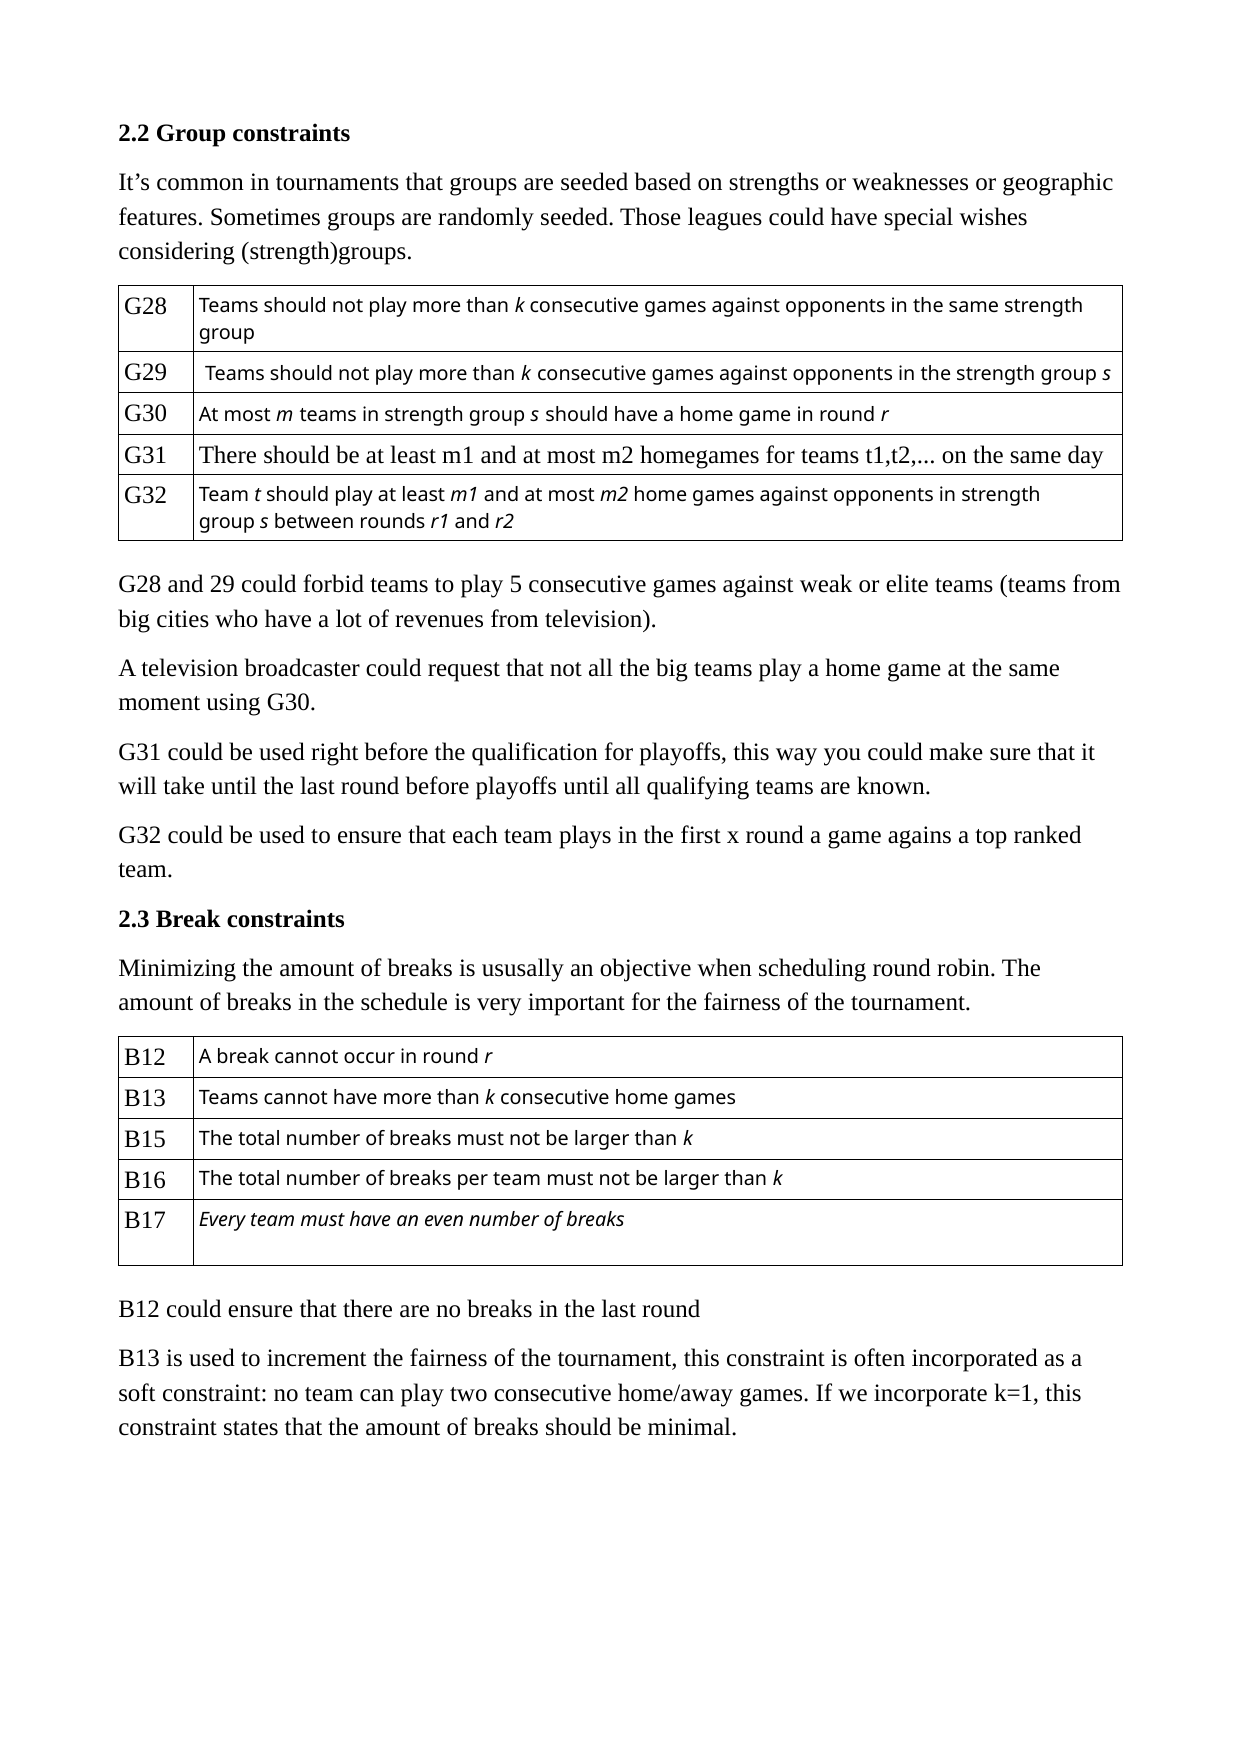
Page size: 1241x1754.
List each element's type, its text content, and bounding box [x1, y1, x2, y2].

table_cell B13 [119, 1078, 193, 1118]
table_cell At most m teams in strength group s should have a home game in round r [194, 393, 1122, 433]
table_header B12 [119, 1037, 193, 1077]
text B12 could ensure that there are no breaks in the last round [118, 1294, 1122, 1323]
table_cell B16 [119, 1160, 193, 1199]
text 2.3 Break constraints [118, 904, 1122, 932]
table_cell Teams cannot have more than k consecutive home games [194, 1078, 1122, 1118]
table_cell G31 [119, 435, 193, 474]
table_cell Team t should play at least m1 and at most m2 home games against opponents in strength group s between rounds r1 and r2 [194, 475, 1122, 540]
text A television broadcaster could request that not all the big teams play a home game at the same moment using G30. [118, 653, 1122, 716]
table_header G28 [119, 286, 193, 351]
table_cell The total number of breaks must not be larger than k [194, 1119, 1122, 1158]
table_cell G29 [119, 352, 193, 392]
table_cell G30 [119, 393, 193, 433]
table_cell G32 [119, 475, 193, 540]
text G32 could be used to ensure that each team plays in the first x round a game agains a top ranked team. [118, 820, 1122, 883]
table_header Teams should not play more than k consecutive games against opponents in the same strength group [194, 286, 1122, 351]
text Minimizing the amount of breaks is ususally an objective when scheduling round robin. The amount of breaks in the schedule is very important for the fairness of the tournament. [118, 953, 1122, 1016]
text It’s common in tournaments that groups are seeded based on strengths or weaknesses or geographic features. Sometimes groups are randomly seeded. Those leagues could have special wishes considering (strength)groups. [118, 167, 1122, 265]
table_cell The total number of breaks per team must not be larger than k [194, 1160, 1122, 1199]
table_header A break cannot occur in round r [194, 1037, 1122, 1077]
text B13 is used to increment the fairness of the tournament, this constraint is often incorporated as a soft constraint: no team can play two consecutive home/away games. If we incorporate k=1, this constraint states that the amount of breaks should be minimal. [118, 1343, 1122, 1441]
table_cell Every team must have an even number of breaks [194, 1200, 1122, 1265]
table_cell Teams should not play more than k consecutive games against opponents in the strength group s [194, 352, 1122, 392]
table_cell There should be at least m1 and at most m2 homegames for teams t1,t2,... on the same day [194, 435, 1122, 474]
table_cell B15 [119, 1119, 193, 1158]
text G31 could be used right before the qualification for playoffs, this way you could make sure that it will take until the last round before playoffs until all qualifying teams are known. [118, 737, 1122, 800]
text 2.2 Group constraints [118, 118, 1122, 147]
text G28 and 29 could forbid teams to play 5 consecutive games against weak or elite teams (teams from big cities who have a lot of revenues from television). [118, 569, 1122, 633]
table_cell B17 [119, 1200, 193, 1265]
